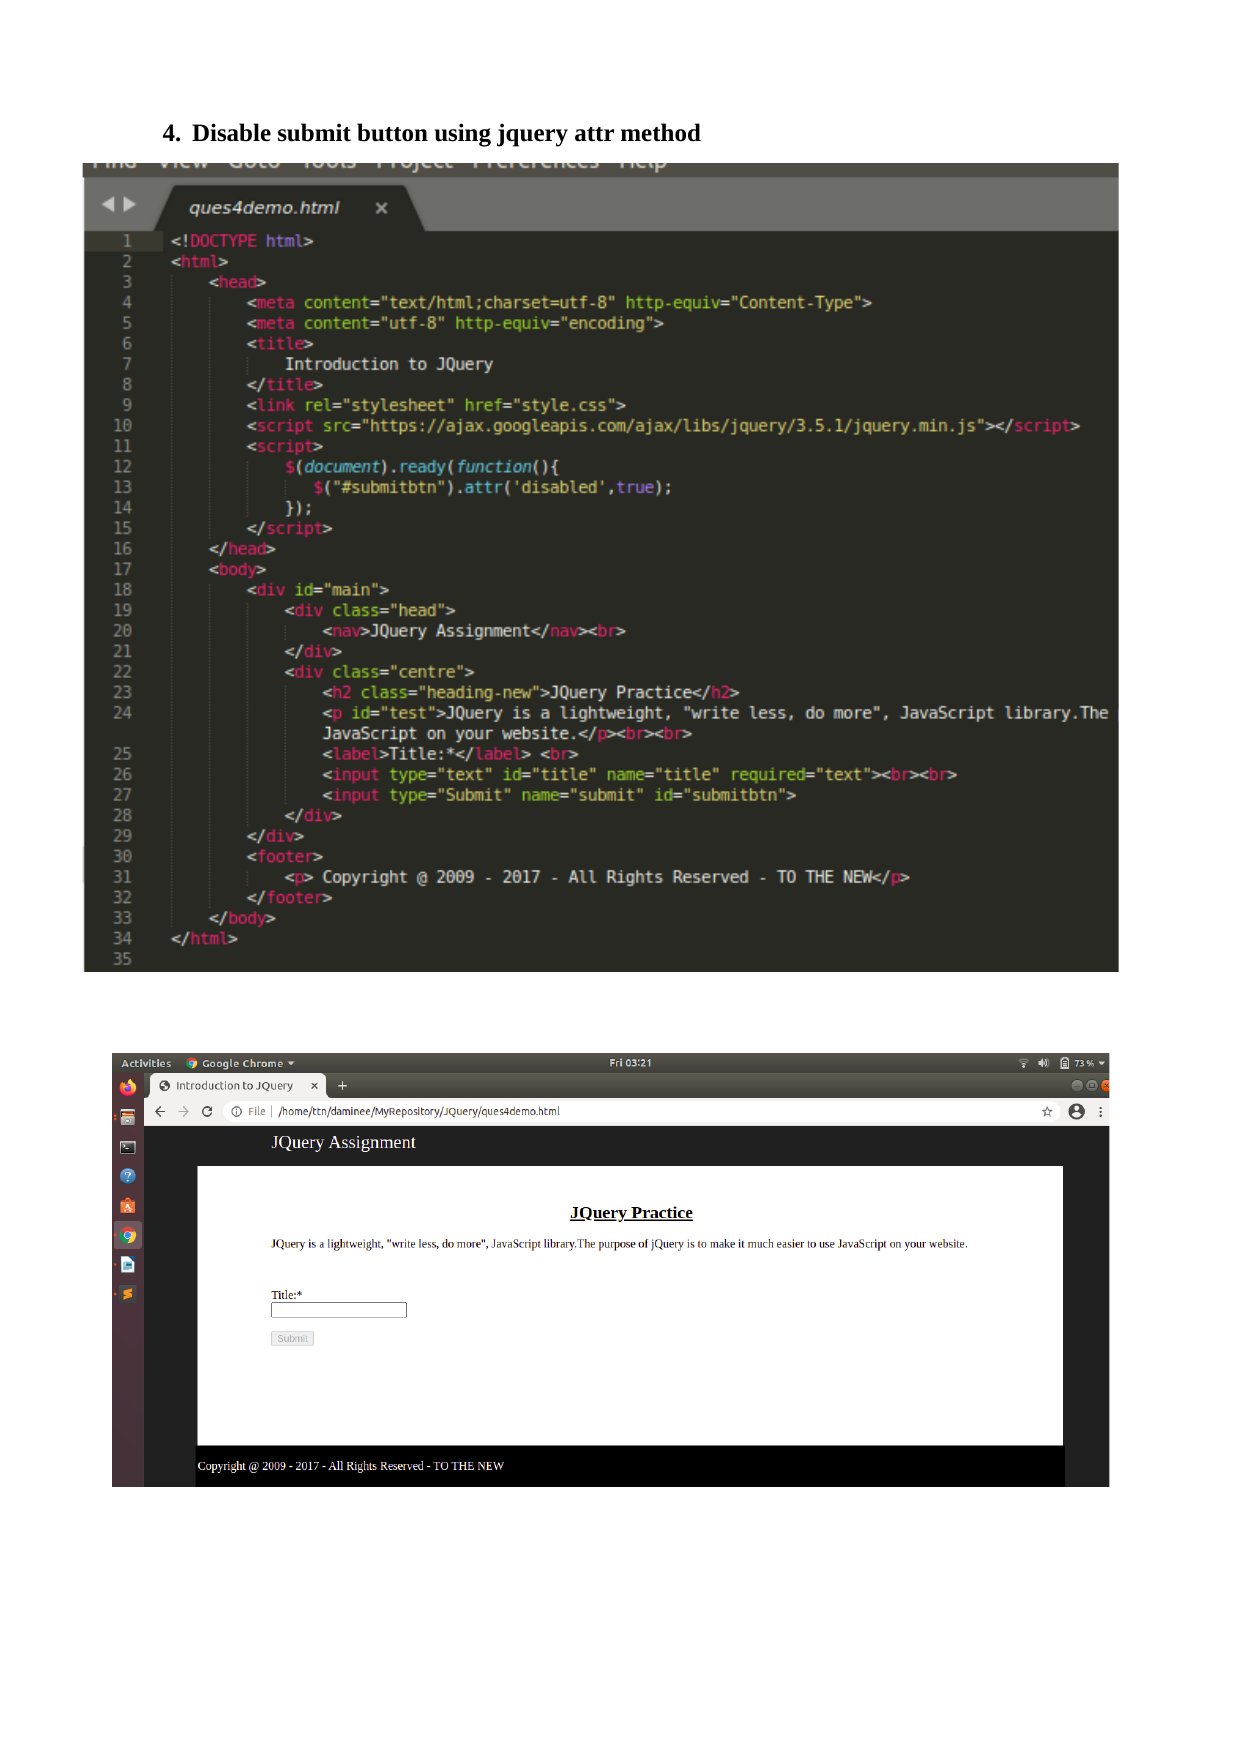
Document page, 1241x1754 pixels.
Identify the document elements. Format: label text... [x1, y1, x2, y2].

list Disable submit button using jquery attr method [162, 118, 1122, 147]
picture [112, 1053, 1110, 1487]
picture [82, 163, 1092, 972]
